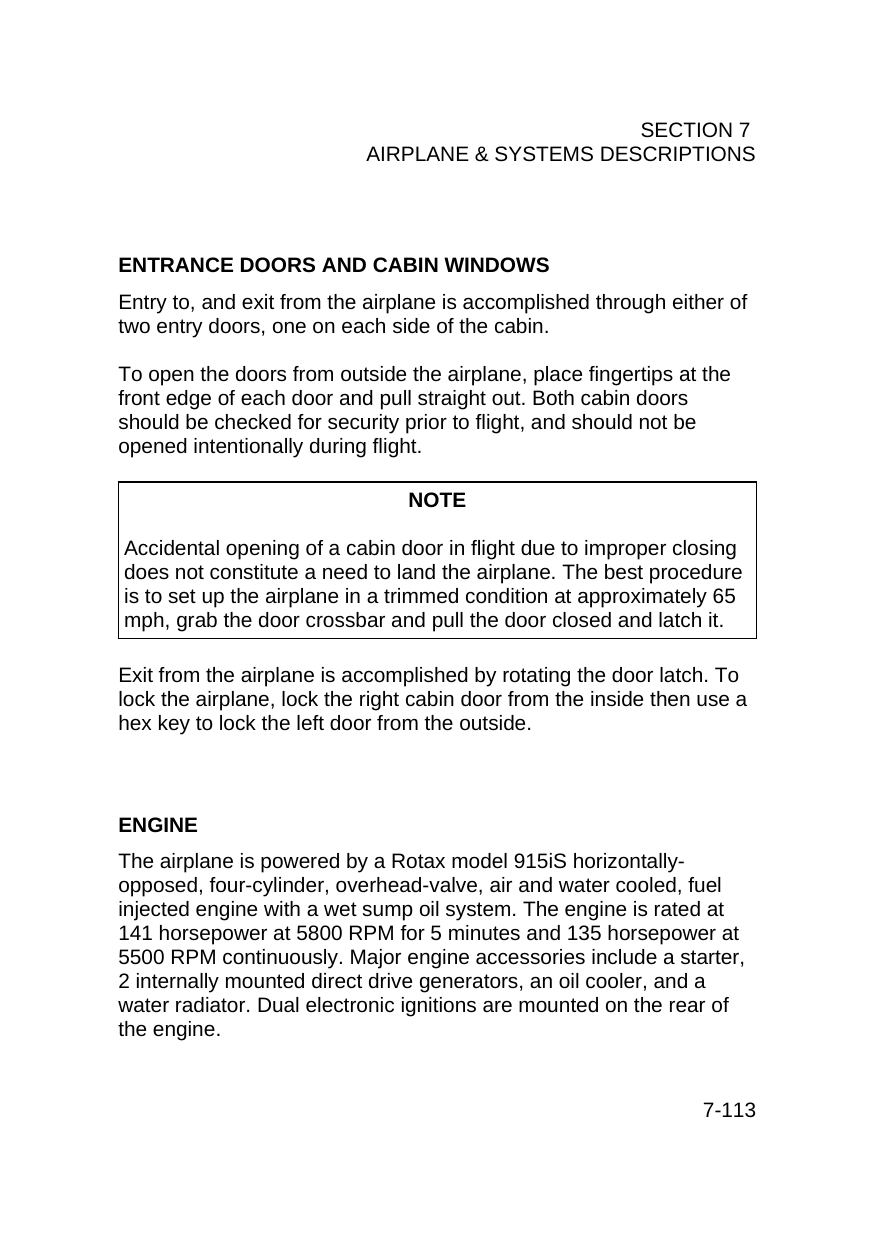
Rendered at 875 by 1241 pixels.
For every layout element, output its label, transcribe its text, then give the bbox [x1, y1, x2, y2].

table_header NOTE Accidental opening of a cabin door in flight due to improper closing does not constitute a need to land the airplane. The best procedure is to set up the airplane in a trimmed condition at approximately 65 mph, grab the door crossbar and pull the door closed and latch it. [119, 483, 756, 638]
subtitle ENTRANCE DOORS AND CABIN WINDOWS [118, 253, 756, 277]
text Exit from the airplane is accomplished by rotating the door latch. To lock the airplane, lock the right cabin door from the inside then use a hex key to lock the left door from the outside. [118, 663, 756, 734]
text The airplane is powered by a Rotax model 915iS horizontally-opposed, four-cylinder, overhead-valve, air and water cooled, fuel injected engine with a wet sump oil system. The engine is rated at 141 horsepower at 5800 RPM for 5 minutes and 135 horsepower at 5500 RPM continuously. Major engine accessories include a starter, 2 internally mounted direct drive generators, an oil cooler, and a water radiator. Dual electronic ignitions are mounted on the rear of the engine. [118, 849, 756, 1041]
subtitle ENGINE [118, 813, 756, 837]
text Entry to, and exit from the airplane is accomplished through either of two entry doors, one on each side of the cabin. [118, 290, 756, 338]
text To open the doors from outside the airplane, place fingertips at the front edge of each door and pull straight out. Both cabin doors should be checked for security prior to flight, and should not be opened intentionally during flight. [118, 362, 756, 457]
